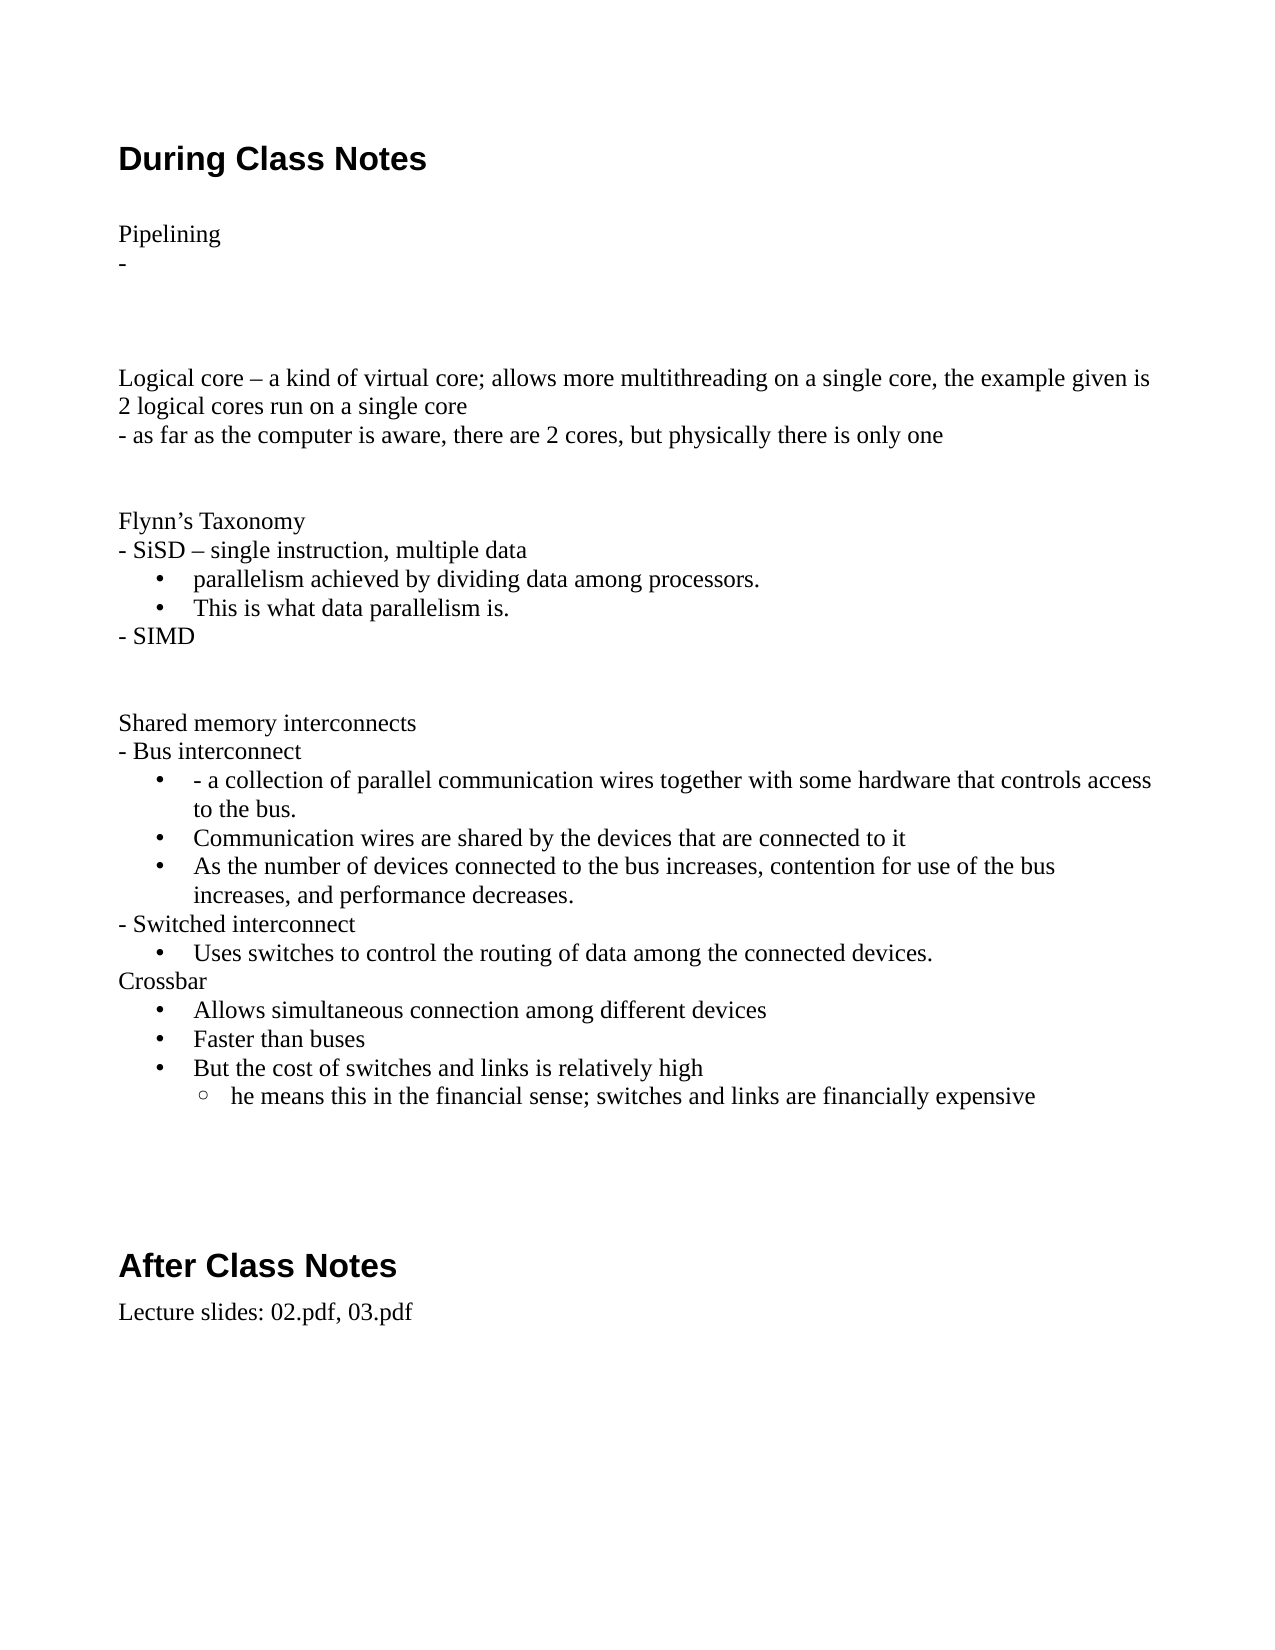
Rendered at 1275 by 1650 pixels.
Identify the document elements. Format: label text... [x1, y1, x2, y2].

list parallelism achieved by dividing data among processors. [156, 564, 1157, 593]
subtitle After Class Notes [118, 1246, 1157, 1284]
text Shared memory interconnects [118, 708, 1157, 736]
subtitle During Class Notes [118, 139, 1157, 178]
list As the number of devices connected to the bus increases, contention for use of the bus increases, and performance decreases. [156, 851, 1157, 909]
list Communication wires are shared by the devices that are connected to it [156, 823, 1157, 851]
list - a collection of parallel communication wires together with some hardware that controls access to the bus. [156, 765, 1157, 823]
list Uses switches to control the routing of data among the connected devices. [156, 938, 1157, 966]
text - [118, 248, 1157, 276]
text - as far as the computer is aware, there are 2 cores, but physically there is only one [118, 420, 1157, 449]
text Logical core – a kind of virtual core; allows more multithreading on a single core, the example given is 2 logical cores run on a single core [118, 363, 1157, 420]
list Faster than buses [156, 1024, 1157, 1053]
list But the cost of switches and links is relatively high [156, 1053, 1157, 1081]
list Allows simultaneous connection among different devices [156, 995, 1157, 1024]
text Lecture slides: 02.pdf, 03.pdf [118, 1297, 1157, 1326]
text Flynn’s Taxonomy [118, 506, 1157, 535]
text Crossbar [118, 966, 1157, 995]
list This is what data parallelism is. [156, 593, 1157, 621]
text - Switched interconnect [118, 909, 1157, 938]
text - SIMD [118, 621, 1157, 650]
text - Bus interconnect [118, 736, 1157, 765]
text - SiSD – single instruction, multiple data [118, 535, 1157, 564]
list he means this in the financial sense; switches and links are financially expensive [193, 1081, 1157, 1110]
text Pipelining [118, 219, 1157, 248]
